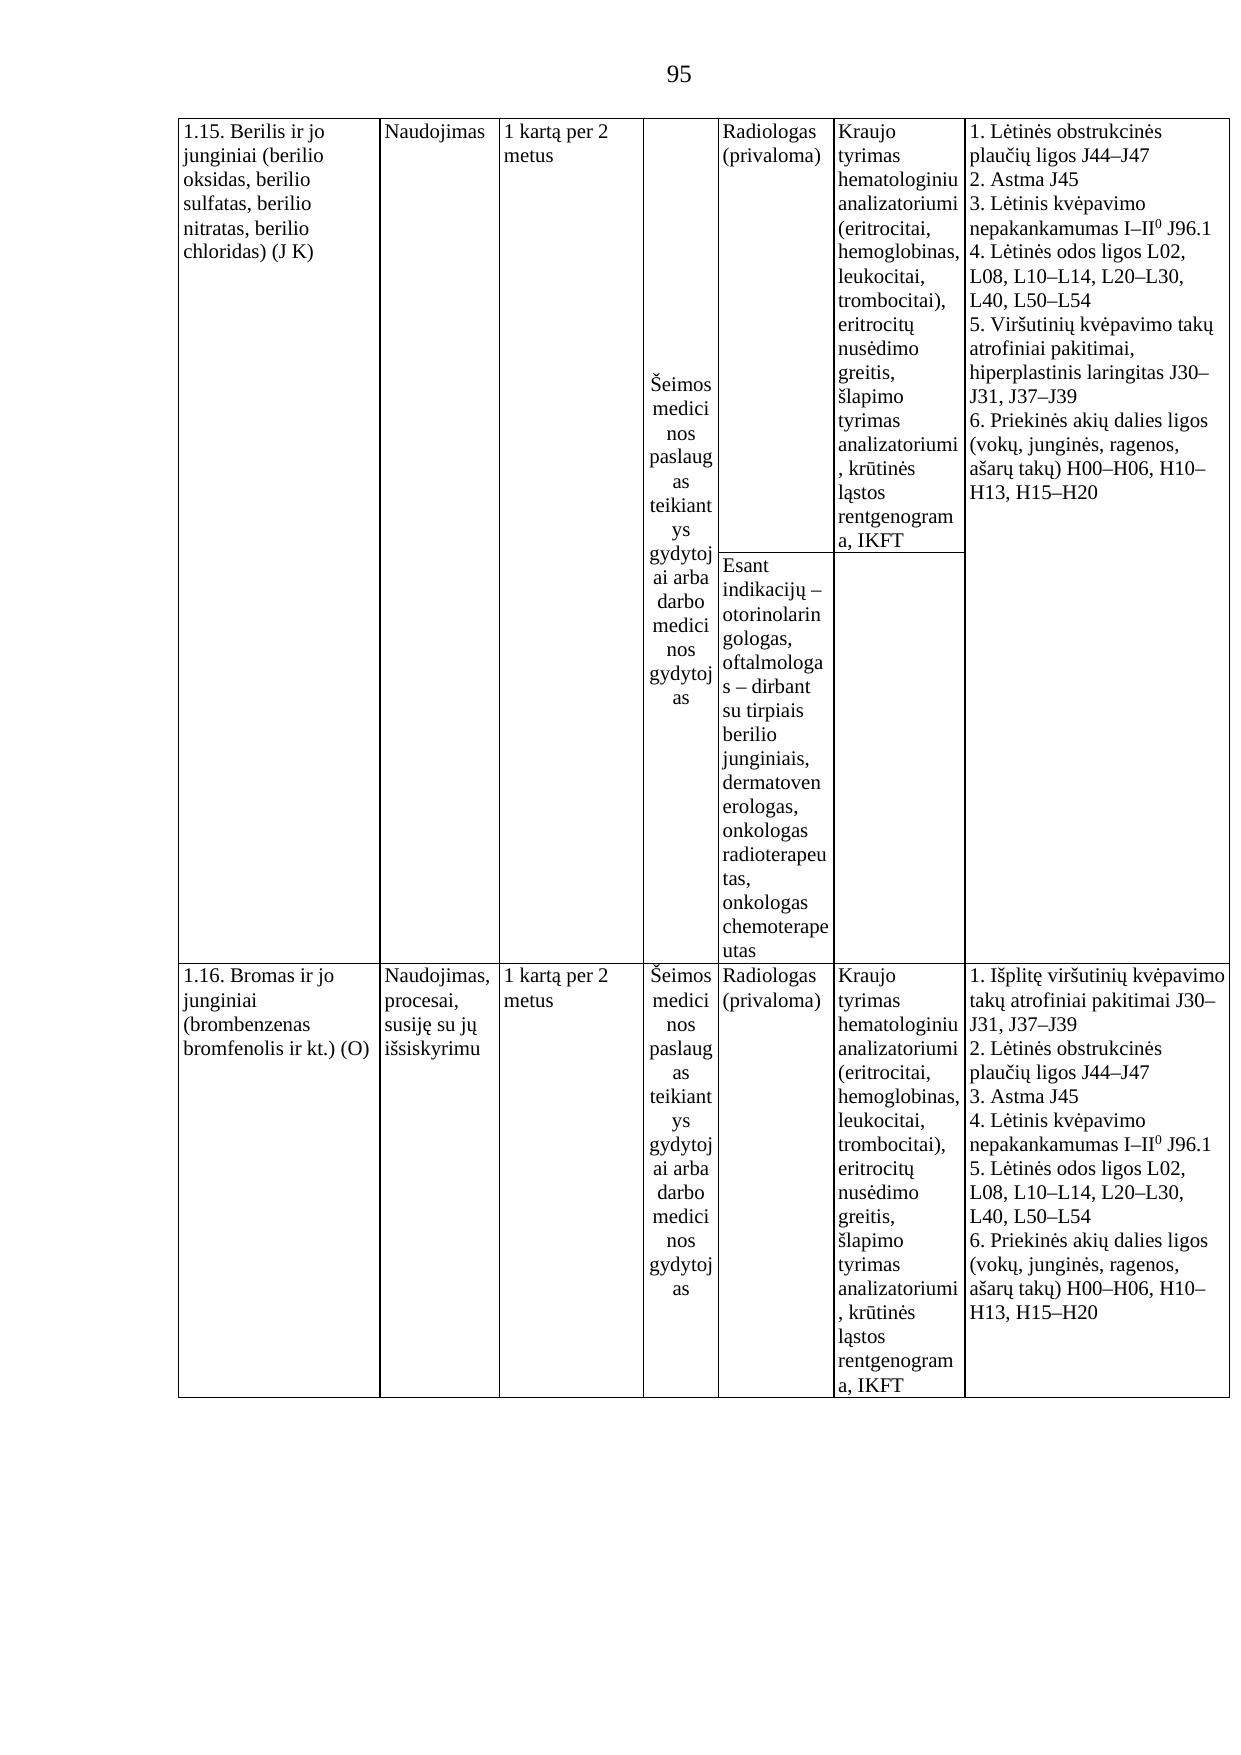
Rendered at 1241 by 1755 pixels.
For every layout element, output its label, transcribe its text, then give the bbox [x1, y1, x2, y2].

table_cell Radiologas (privaloma) [719, 964, 833, 1397]
table_cell [835, 553, 964, 962]
table_cell Kraujo tyrimas hematologiniu analizatoriumi (eritrocitai, hemoglobinas, leukocitai, trombocitai), eritrocitų nusėdimo greitis, šlapimo tyrimas analizatoriumi, krūtinės ląstos rentgenograma, IKFT [835, 119, 964, 552]
table_cell [170, 118, 178, 552]
table_cell Šeimos medicinos paslaugas teikiantys gydytojai arba darbo medicinos gydytojas [644, 119, 718, 962]
table_cell Šeimos medicinos paslaugas teikiantys gydytojai arba darbo medicinos gydytojas [644, 964, 718, 1397]
table_cell 1. Lėtinės obstrukcinės plaučių ligos J44–J47 2. Astma J45 3. Lėtinis kvėpavimo nepakankamumas I–II0 J96.1 4. Lėtinės odos ligos L02, L08, L10–L14, L20–L30, L40, L50–L54 5. Viršutinių kvėpavimo takų atrofiniai pakitimai, hiperplastinis laringitas J30–J31, J37–J39 6. Priekinės akių dalies ligos (vokų, junginės, ragenos, ašarų takų) H00–H06, H10–H13, H15–H20 [966, 119, 1229, 962]
table_cell 1 kartą per 2 metus [500, 119, 643, 962]
table_cell Naudojimas [381, 119, 499, 962]
table_cell 1 kartą per 2 metus [500, 964, 643, 1397]
table_cell Naudojimas, procesai, susiję su jų išsiskyrimu [381, 964, 499, 1397]
table_cell 1. Išplitę viršutinių kvėpavimo takų atrofiniai pakitimai J30–J31, J37–J39 2. Lėtinės obstrukcinės plaučių ligos J44–J47 3. Astma J45 4. Lėtinis kvėpavimo nepakankamumas I–II0 J96.1 5. Lėtinės odos ligos L02, L08, L10–L14, L20–L30, L40, L50–L54 6. Priekinės akių dalies ligos (vokų, junginės, ragenos, ašarų takų) H00–H06, H10–H13, H15–H20 [966, 964, 1229, 1397]
table_cell 1.16. Bromas ir jo junginiai (brombenzenas bromfenolis ir kt.) (O) [179, 964, 379, 1397]
table_cell Kraujo tyrimas hematologiniu analizatoriumi (eritrocitai, hemoglobinas, leukocitai, trombocitai), eritrocitų nusėdimo greitis, šlapimo tyrimas analizatoriumi, krūtinės ląstos rentgenograma, IKFT [835, 964, 964, 1397]
table_cell 1.15. Berilis ir jo junginiai (berilio oksidas, berilio sulfatas, berilio nitratas, berilio chloridas) (J K) [179, 119, 379, 962]
table_cell [170, 963, 178, 1397]
table_cell Radiologas (privaloma) [719, 119, 833, 552]
table_cell [170, 552, 178, 962]
table_cell Esant indikacijų – otorinolaringologas, oftalmologas – dirbant su tirpiais berilio junginiais, dermatovenerologas, onkologas radioterapeutas, onkologas chemoterapeutas [719, 553, 833, 962]
